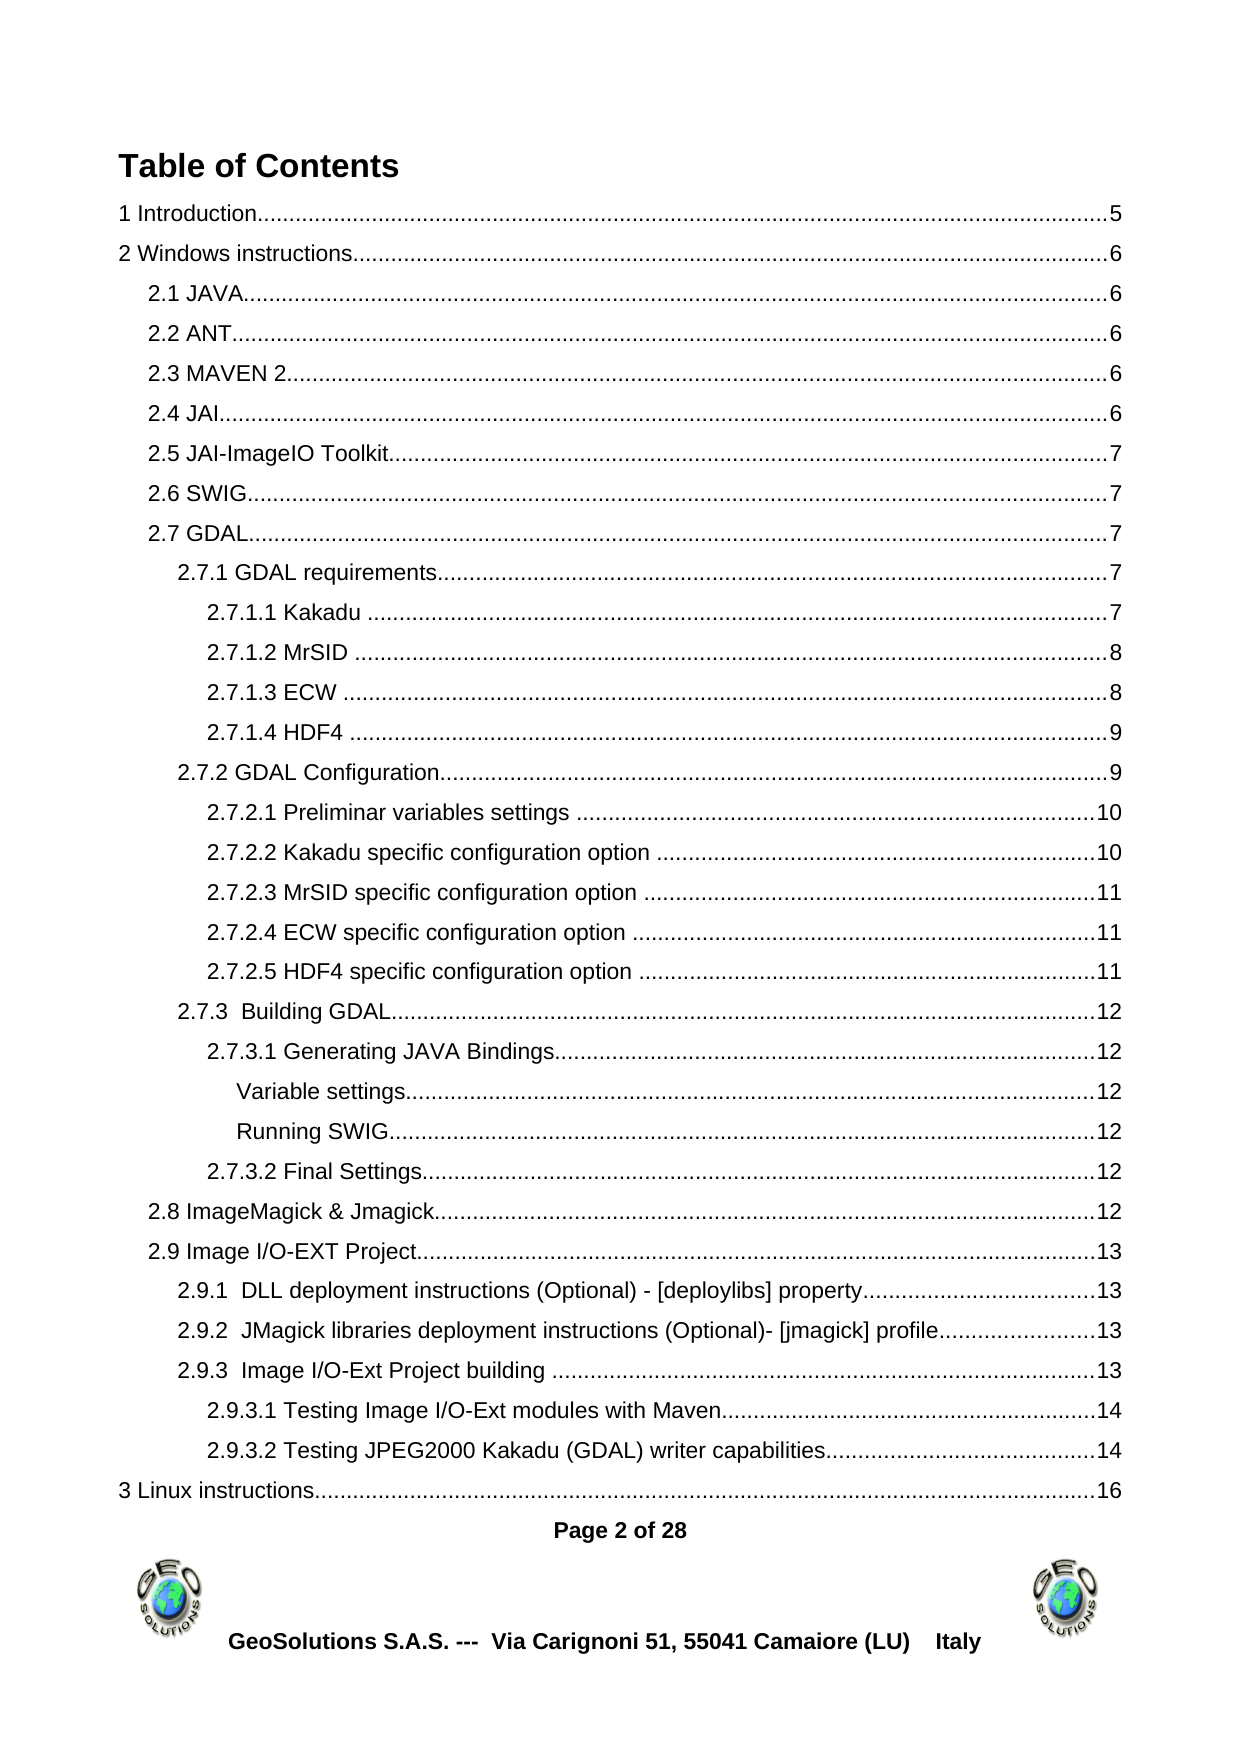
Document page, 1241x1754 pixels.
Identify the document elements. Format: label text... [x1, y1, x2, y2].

text 2.7.2.3 MrSID specific configuration option 11 [207, 879, 1122, 905]
text Variable settings 12 [236, 1079, 1122, 1104]
text 2.9.3.1 Testing Image I/O-Ext modules with Maven. 14 [207, 1398, 1122, 1423]
text 3 Linux instructions 16 [118, 1478, 1122, 1503]
text 2.4 JAI 6 [148, 401, 1122, 426]
text 2.7.2.4 ECW specific configuration option 11 [207, 919, 1122, 945]
text 2.9.1 DLL deployment instructions (Optional) - [deploylibs] property 13 [177, 1278, 1122, 1304]
text Running SWIG 12 [236, 1119, 1122, 1144]
text 2.7.2.2 Kakadu specific configuration option 10 [207, 839, 1122, 865]
text 2.7.2 GDAL Configuration 9 [177, 759, 1122, 785]
text 2.7.1.2 MrSID 8 [207, 640, 1122, 666]
text 2 Windows instructions 6 [118, 241, 1122, 267]
text 2.3 MAVEN 2 6 [148, 361, 1122, 386]
text 2.7.3.2 Final Settings 12 [207, 1158, 1122, 1184]
text 2.5 JAI-ImageIO Toolkit 7 [148, 440, 1122, 466]
text 2.7.1 GDAL requirements 7 [177, 560, 1122, 586]
text 2.7.1.1 Kakadu 7 [207, 600, 1122, 626]
text 2.9.2 JMagick libraries deployment instructions (Optional)- [jmagick] profile 13 [177, 1318, 1122, 1344]
text 2.9 Image I/O-EXT Project 13 [148, 1238, 1122, 1264]
text 2.7.3.1 Generating JAVA Bindings 12 [207, 1039, 1122, 1064]
text 2.7.1.4 HDF4 9 [207, 720, 1122, 745]
text 2.7.2.1 Preliminar variables settings 10 [207, 799, 1122, 825]
text 2.7.2.5 HDF4 specific configuration option 11 [207, 959, 1122, 985]
text 2.9.3 Image I/O-Ext Project building 13 [177, 1358, 1122, 1384]
text 2.7.3 Building GDAL 12 [177, 999, 1122, 1024]
picture [1030, 1552, 1101, 1641]
subtitle Table of Contents [118, 148, 1122, 185]
text 2.7 GDAL 7 [148, 520, 1122, 546]
text 2.9.3.2 Testing JPEG2000 Kakadu (GDAL) writer capabilities 14 [207, 1438, 1122, 1463]
picture [134, 1552, 205, 1641]
text 2.1 JAVA 6 [148, 281, 1122, 306]
text 1 Introduction 5 [118, 201, 1122, 227]
text 2.8 ImageMagick & Jmagick 12 [148, 1198, 1122, 1224]
text 2.6 SWIG 7 [148, 480, 1122, 506]
text 2.7.1.3 ECW 8 [207, 680, 1122, 705]
text 2.2 ANT 6 [148, 321, 1122, 346]
